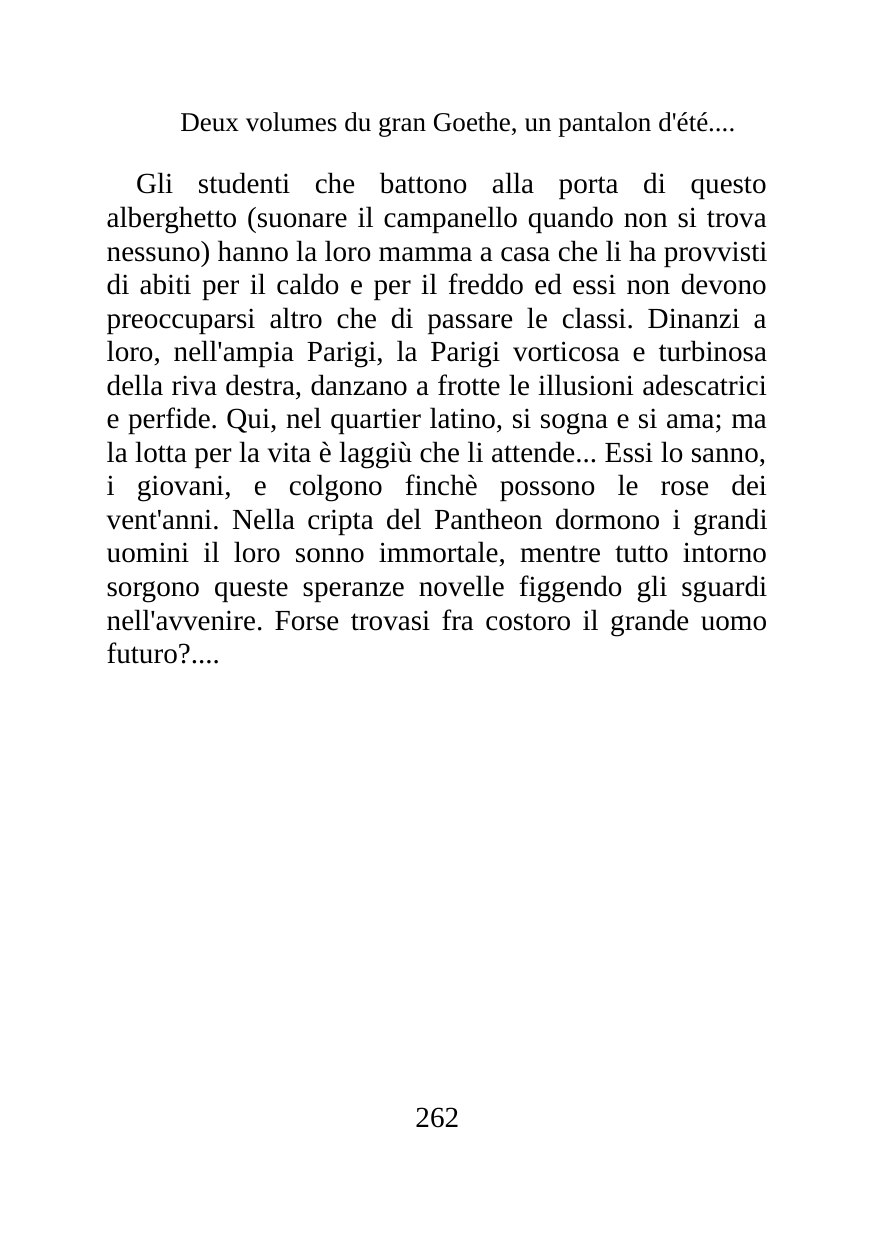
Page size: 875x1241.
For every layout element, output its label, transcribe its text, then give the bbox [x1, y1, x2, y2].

text Deux volumes du gran Goethe, un pantalon d'été.... [106, 106, 768, 137]
text Gli studenti che battono alla porta di questo alberghetto (suonare il campanello quando non si trova nessuno) hanno la loro mamma a casa che li ha provvisti di abiti per il caldo e per il freddo ed essi non devono preoccuparsi altro che di passare le classi. Dinanzi a loro, nell'ampia Parigi, la Parigi vorticosa e turbinosa della riva destra, danzano a frotte le illusioni adescatrici e perfide. Qui, nel quartier latino, si sogna e si ama; ma la lotta per la vita è laggiù che li attende... Essi lo sanno, i giovani, e colgono finchè possono le rose dei vent'anni. Nella cripta del Pantheon dormono i grandi uomini il loro sonno immortale, mentre tutto intorno sorgono queste speranze novelle figgendo gli sguardi nell'avvenire. Forse trovasi fra costoro il grande uomo futuro?.... [106, 167, 768, 670]
